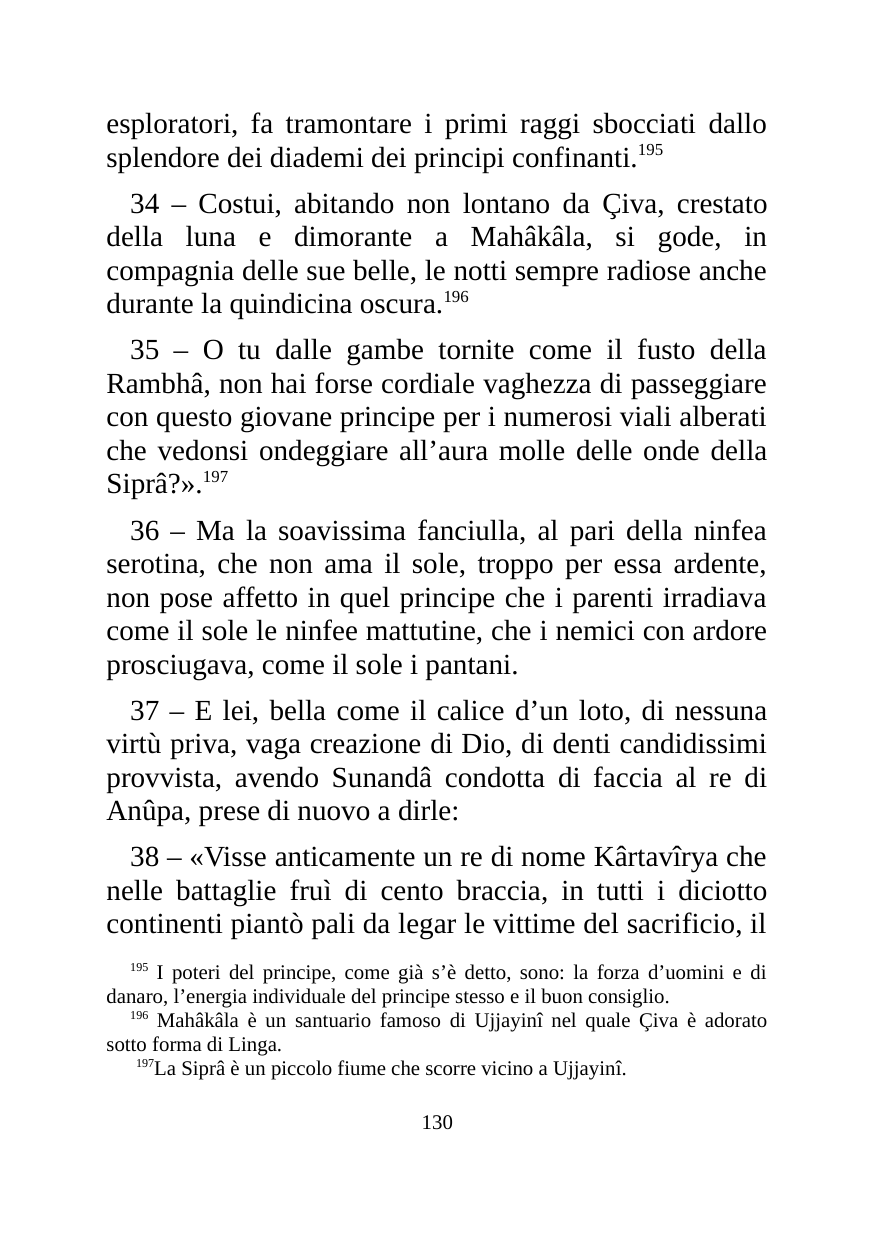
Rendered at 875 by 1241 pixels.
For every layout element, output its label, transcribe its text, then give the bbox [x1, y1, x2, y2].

text La Siprâ è un piccolo fiume che scorre vicino a Ujjayinî. [106, 1056, 768, 1080]
text 34 – Costui, abitando non lontano da Çiva, crestato della luna e dimorante a Mahâkâla, si gode, in compagnia delle sue belle, le notti sempre radiose anche durante la quindicina oscura. [106, 186, 768, 320]
text 37 – E lei, bella come il calice d’un loto, di nessuna virtù priva, vaga creazione di Dio, di denti candidissimi provvista, avendo Sunandâ condotta di faccia al re di Anûpa, prese di nuovo a dirle: [106, 693, 768, 827]
text 35 – O tu dalle gambe tornite come il fusto della Rambhâ, non hai forse cordiale vaghezza di passeggiare con questo giovane principe per i numerosi viali alberati che vedonsi ondeggiare all’aura molle delle onde della Siprâ?». [106, 332, 768, 500]
text esploratori, fa tramontare i primi raggi sbocciati dallo splendore dei diademi dei principi confinanti. [106, 106, 768, 173]
text I poteri del principe, come già s’è detto, sono: la forza d’uomini e di danaro, l’energia individuale del principe stesso e il buon consiglio. [106, 960, 768, 1008]
text 38 – «Visse anticamente un re di nome Kârtavîrya che nelle battaglie fruì di cento braccia, in tutti i diciotto continenti piantò pali da legar le vittime del sacrificio, il [106, 839, 768, 940]
text 36 – Ma la soavissima fanciulla, al pari della ninfea serotina, che non ama il sole, troppo per essa ardente, non pose affetto in quel principe che i parenti irradiava come il sole le ninfee mattutine, che i nemici con ardore prosciugava, come il sole i pantani. [106, 513, 768, 680]
text Mahâkâla è un santuario famoso di Ujjayinî nel quale Çiva è adorato sotto forma di Linga. [106, 1008, 768, 1056]
